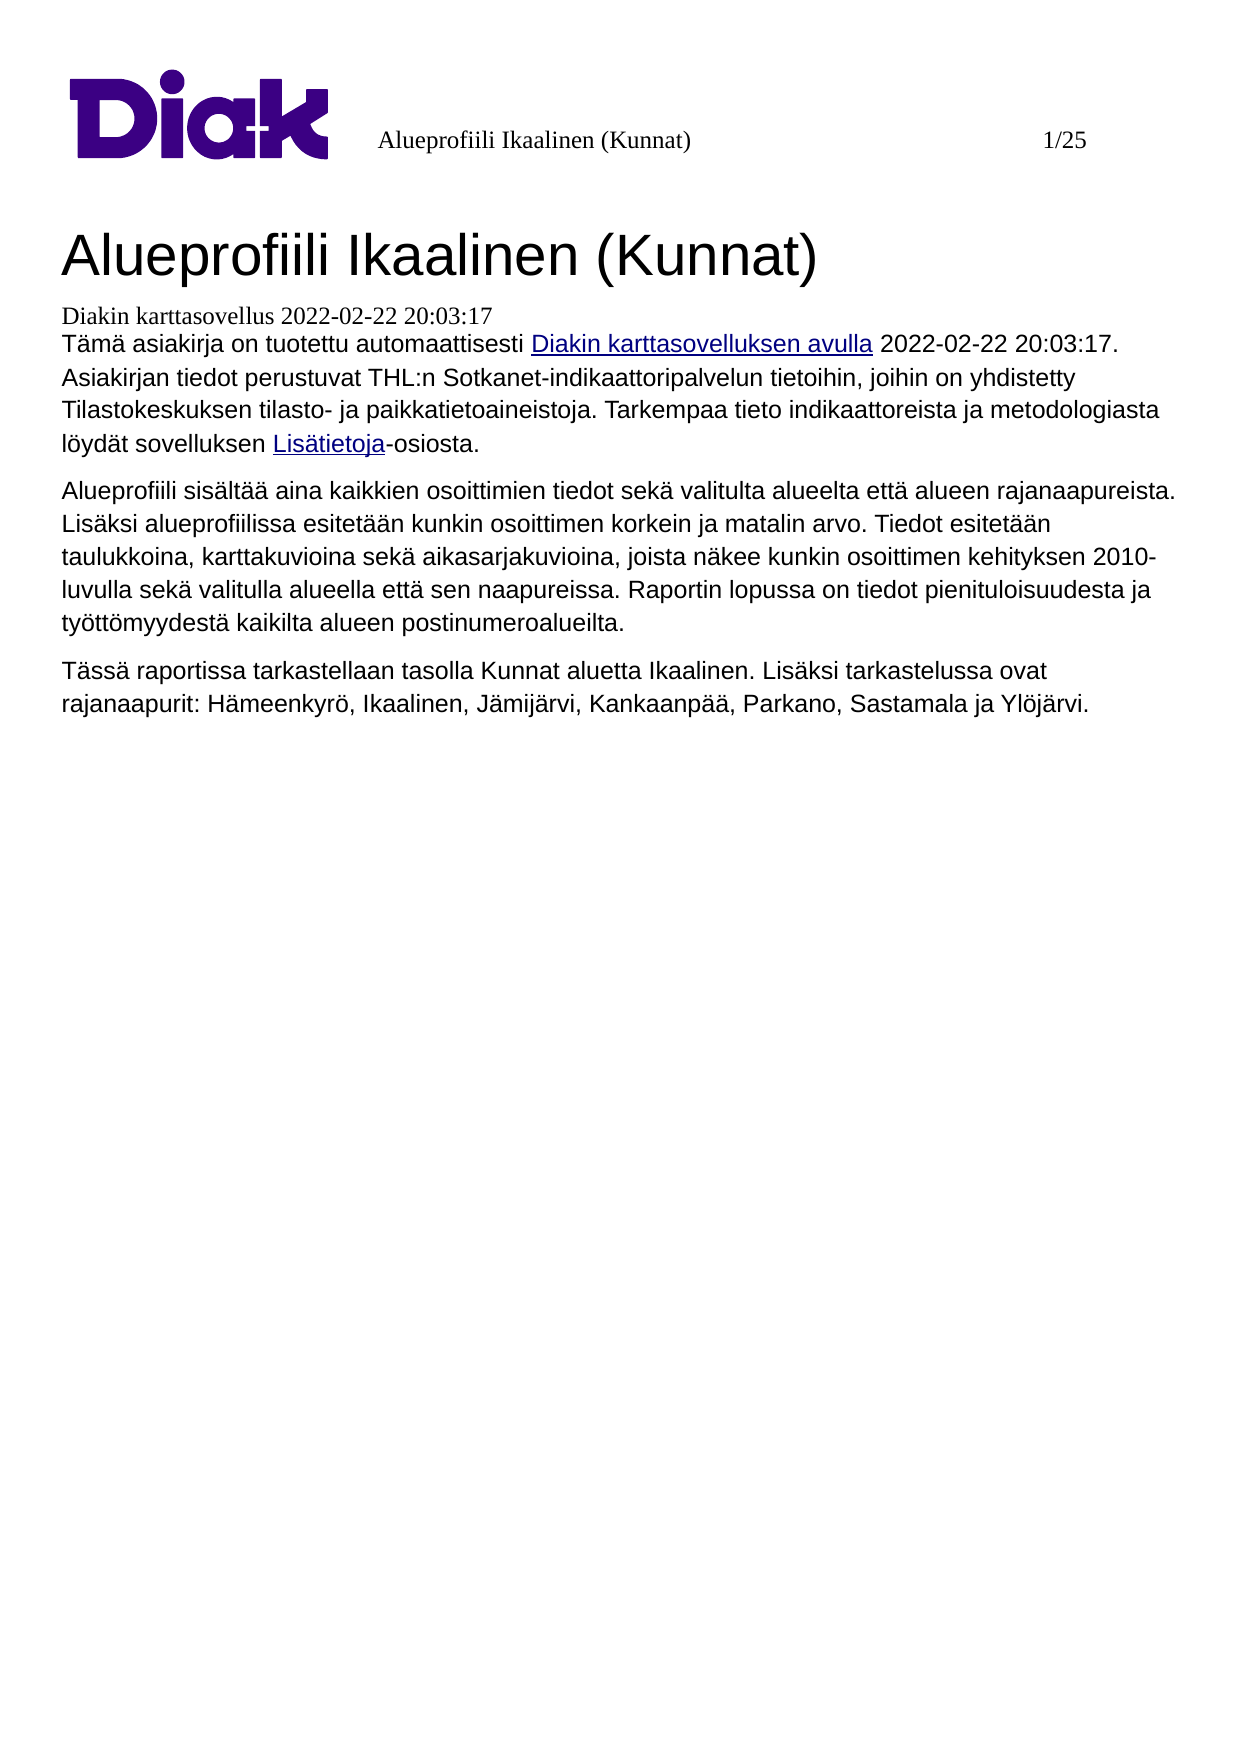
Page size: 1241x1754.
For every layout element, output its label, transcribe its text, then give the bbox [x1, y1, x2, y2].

text Diakin karttasovellus 2022-02-22 20:03:17 [61, 301, 1179, 329]
text Tässä raportissa tarkastellaan tasolla Kunnat aluetta Ikaalinen. Lisäksi tarkastelussa ovat rajanaapurit: Hämeenkyrö, Ikaalinen, Jämijärvi, Kankaanpää, Parkano, Sastamala ja Ylöjärvi. [61, 656, 1179, 718]
text Alueprofiili sisältää aina kaikkien osoittimien tiedot sekä valitulta alueelta että alueen rajanaapureista. Lisäksi alueprofiilissa esitetään kunkin osoittimen korkein ja matalin arvo. Tiedot esitetään taulukkoina, karttakuvioina sekä aikasarjakuvioina, joista näkee kunkin osoittimen kehityksen 2010-luvulla sekä valitulla alueella että sen naapureissa. Raportin lopussa on tiedot pienituloisuudesta ja työttömyydestä kaikilta alueen postinumeroalueilta. [61, 476, 1179, 637]
title Alueprofiili Ikaalinen (Kunnat) [61, 221, 1179, 288]
text Tämä asiakirja on tuotettu automaattisesti Diakin karttasovelluksen avulla 2022-02-22 20:03:17. Asiakirjan tiedot perustuvat THL:n Sotkanet-indikaattoripalvelun tietoihin, joihin on yhdistetty Tilastokeskuksen tilasto- ja paikkatietoaineistoja. Tarkempaa tieto indikaattoreista ja metodologiasta löydät sovelluksen Lisätietoja-osiosta. [61, 329, 1179, 457]
